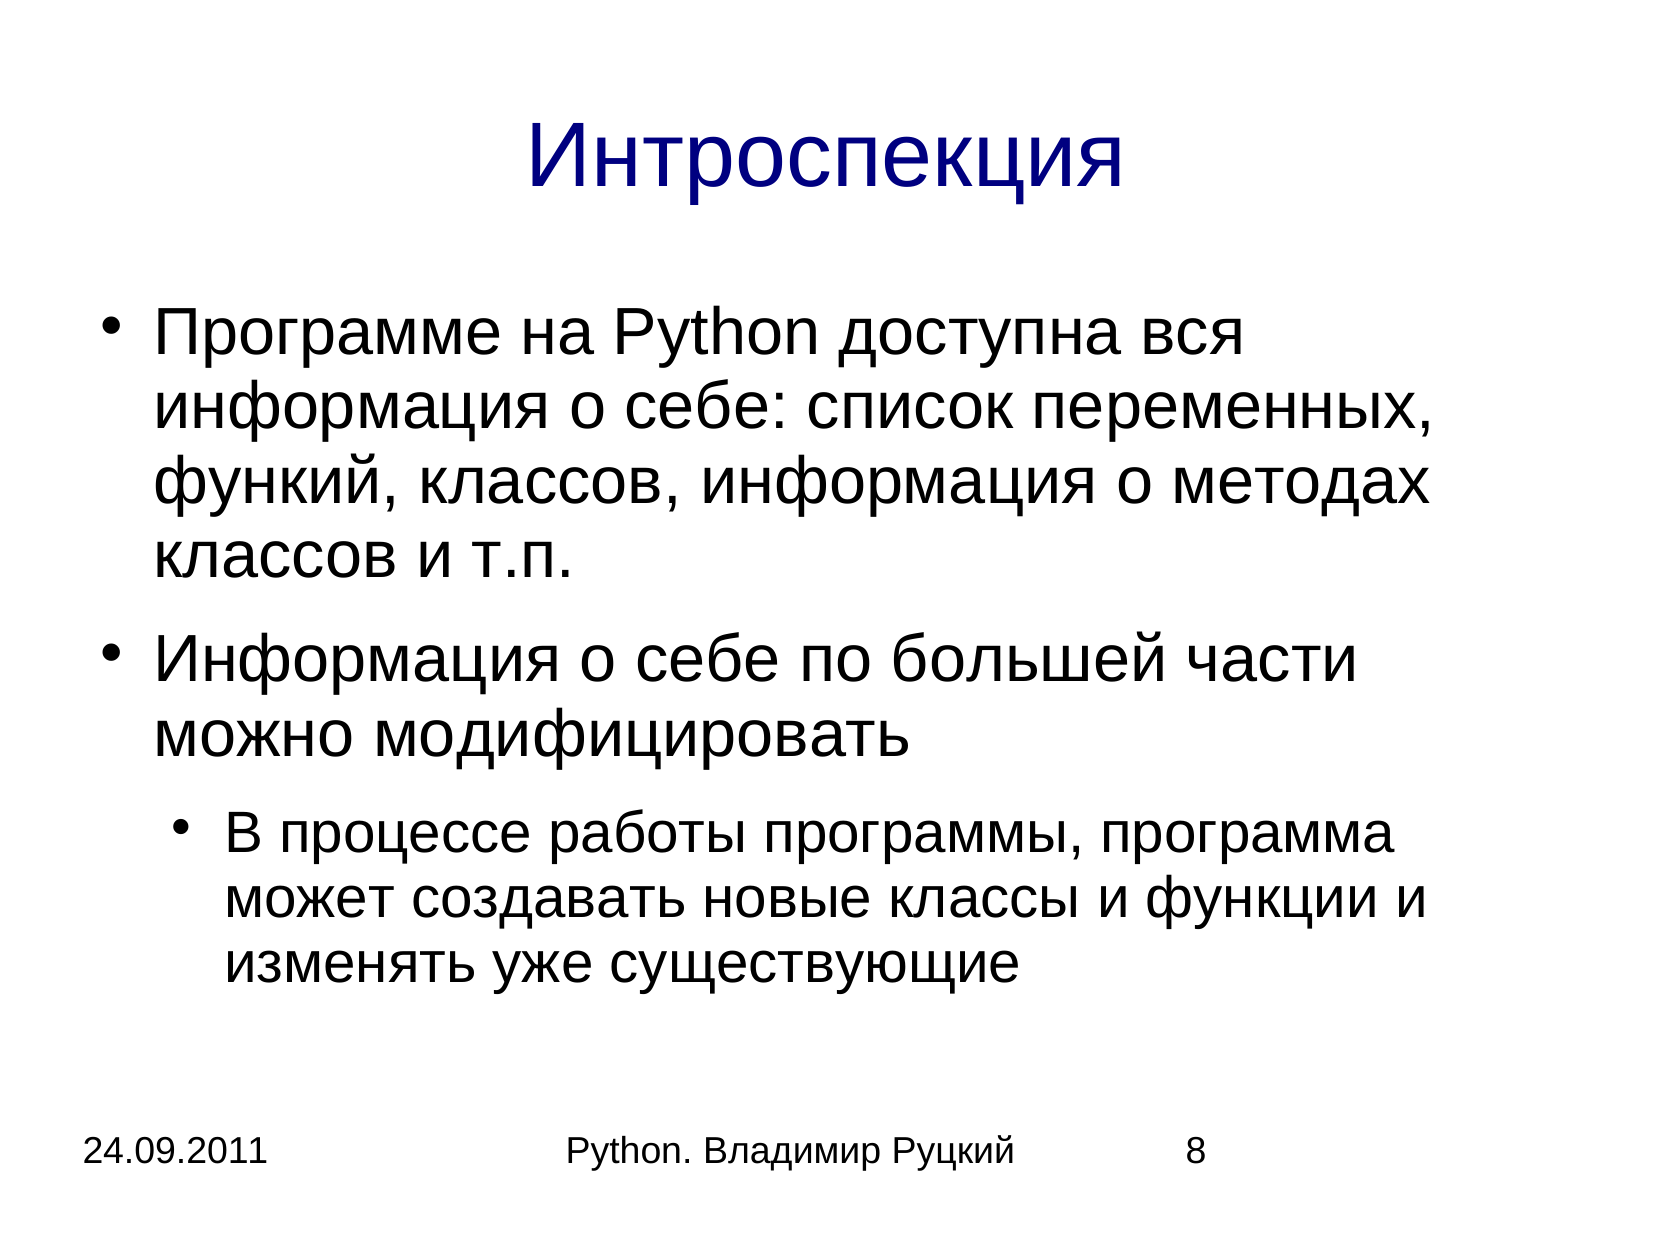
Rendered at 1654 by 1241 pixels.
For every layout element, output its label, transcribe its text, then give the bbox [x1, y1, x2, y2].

list Программе на Python доступна вся информация о себе: список переменных, функий, классов, информация о методах классов и т.п. Информация о себе по большей части можно модифицировать В процессе работы программы, программа может создавать новые классы и функции и изменять уже существующие [82, 290, 1571, 1109]
title Интроспекция [82, 49, 1571, 257]
